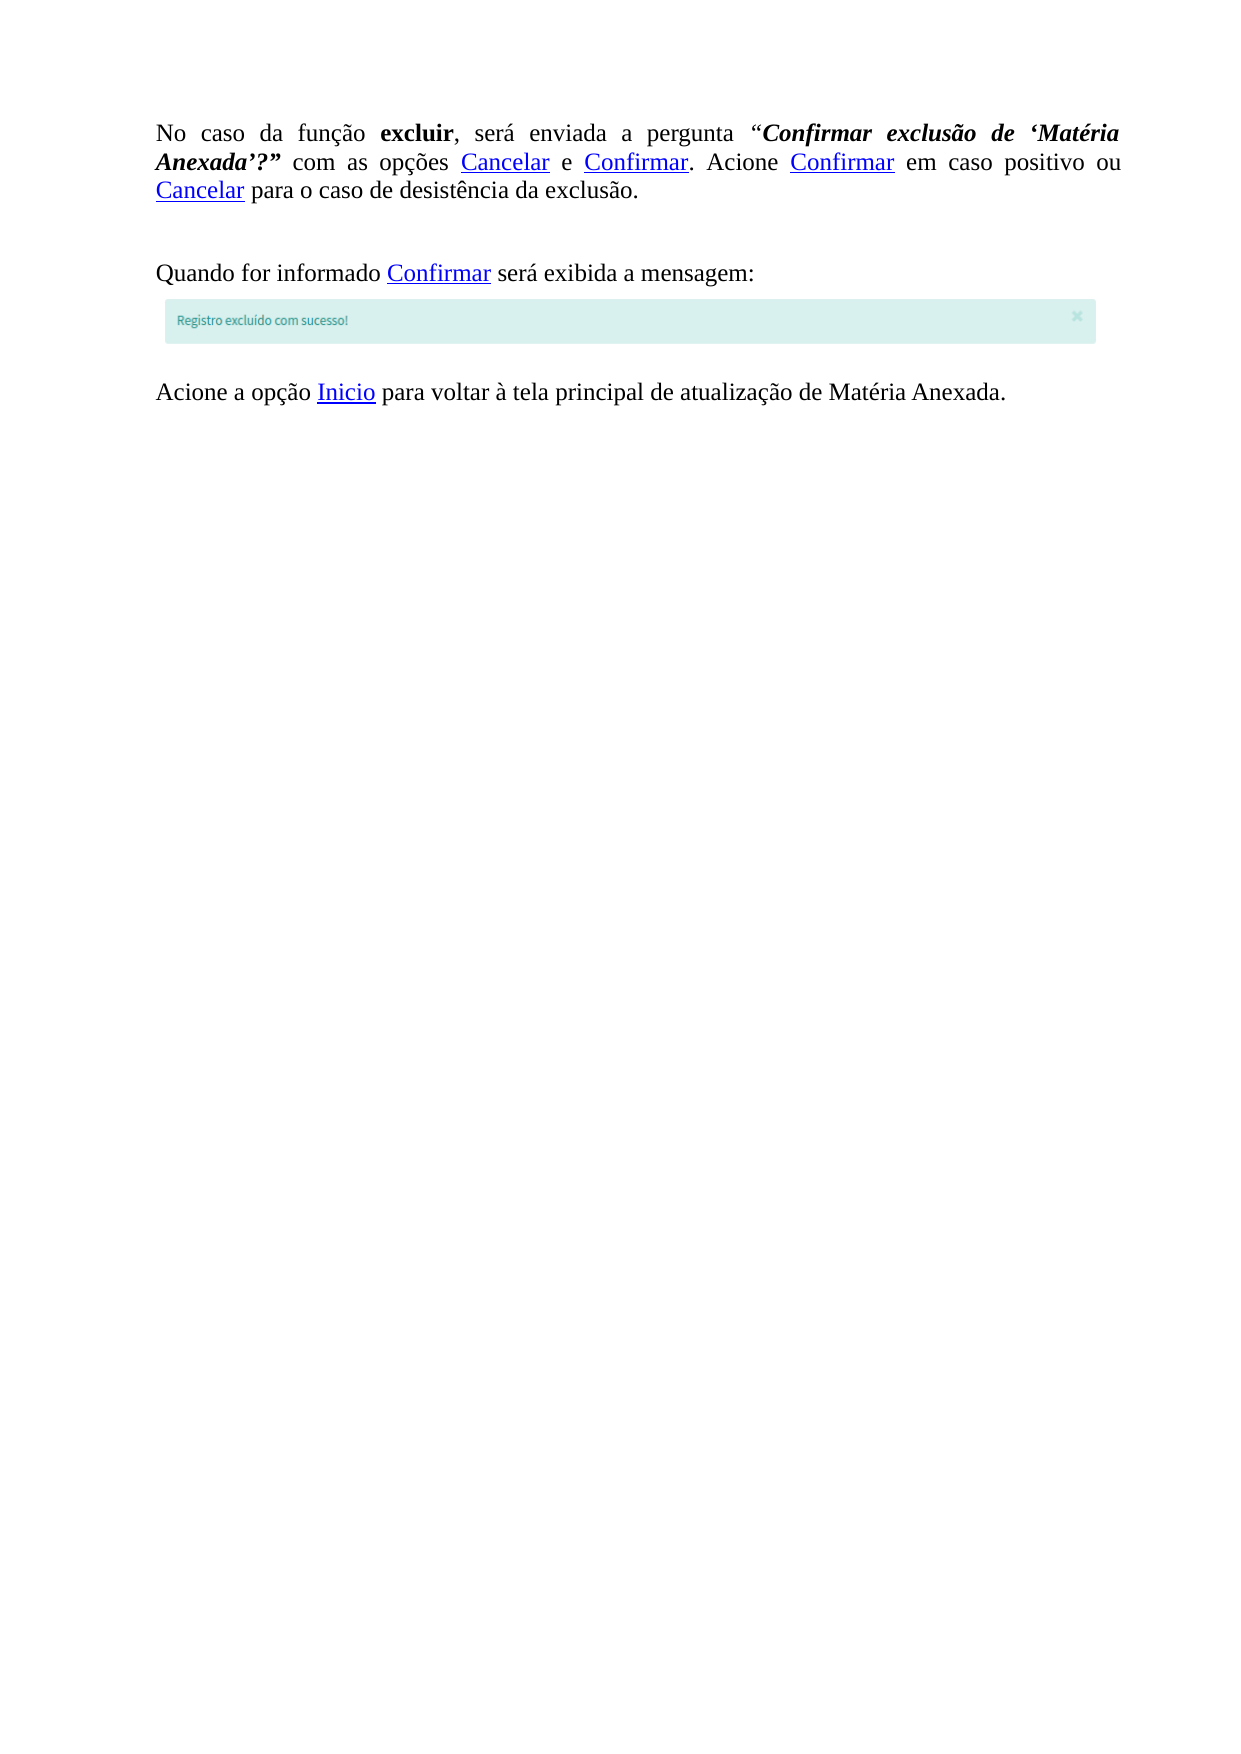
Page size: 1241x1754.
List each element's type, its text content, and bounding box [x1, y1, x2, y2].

picture [161, 296, 1099, 349]
text Quando for informado Confirmar será exibida a mensagem: [156, 258, 1122, 287]
text No caso da função excluir, será enviada a pergunta “Confirmar exclusão de ‘Matéria Anexada’?” com as opções Cancelar e Confirmar. Acione Confirmar em caso positivo ou Cancelar para o caso de desistência da exclusão. [156, 118, 1122, 204]
text Acione a opção Inicio para voltar à tela principal de atualização de Matéria Anexada. [155, 377, 1122, 406]
